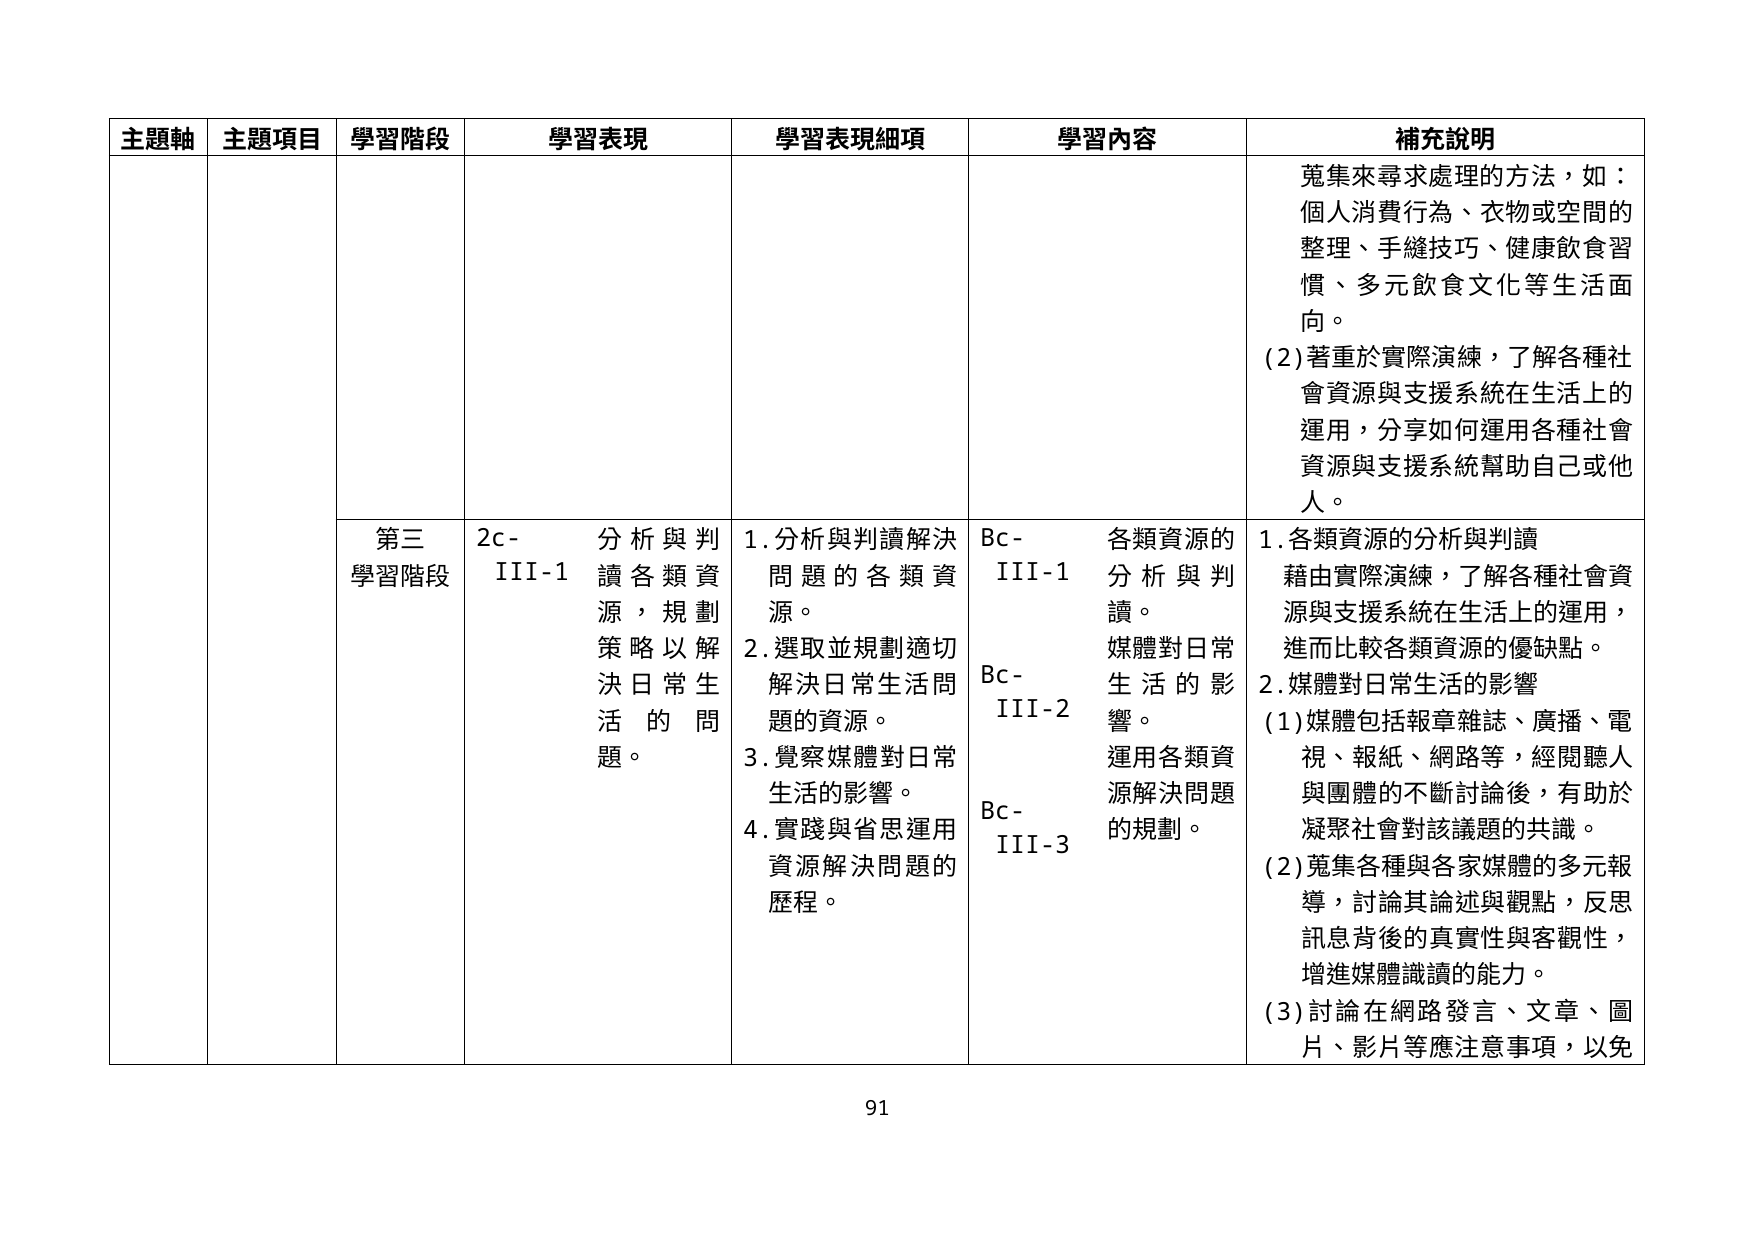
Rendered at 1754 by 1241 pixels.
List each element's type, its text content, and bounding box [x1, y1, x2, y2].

table_cell [110, 156, 207, 1064]
table_cell 1.分析與判讀解決問題的各類資源。 2.選取並規劃適切解決日常生活問題的資源。 3.覺察媒體對日常生活的影響。 4.實踐與省思運用資源解決問題的歷程。 [732, 520, 968, 1064]
table_cell 分析與判讀各類資源，規劃策略以解決日常生活的問題。 [586, 520, 731, 1064]
table_cell [969, 156, 1096, 519]
table_header 補充說明 [1247, 119, 1644, 155]
table_cell [586, 156, 731, 519]
table_cell 第三 學習階段 [337, 520, 464, 1064]
table_header 學習表現 [465, 119, 731, 155]
table_header 學習階段 [337, 119, 464, 155]
table_header 主題項目 [208, 119, 336, 155]
table_cell [465, 156, 586, 519]
table_cell 各類資源的分析與判讀。 媒體對日常生活的影響。 運用各類資源解決問題的規劃。 [1096, 520, 1246, 1064]
table_cell [337, 156, 464, 519]
table_header 學習內容 [969, 119, 1246, 155]
table_header 學習表現細項 [732, 119, 968, 155]
table_cell [208, 156, 336, 1064]
table_cell 蒐集來尋求處理的方法，如：個人消費行為、衣物或空間的整理、手縫技巧、健康飲食習慣、多元飲食文化等生活面向。 (2)著重於實際演練，了解各種社會資源與支援系統在生活上的運用，分享如何運用各種社會資源與支援系統幫助自己或他人。 [1247, 156, 1644, 519]
table_cell 2c-III-1 [465, 520, 586, 1064]
table_cell Bc-III-1 Bc-III-2 Bc-III-3 [969, 520, 1096, 1064]
table_cell [1096, 156, 1246, 519]
table_cell [732, 156, 968, 519]
table_header 主題軸 [110, 119, 207, 155]
table_cell 1.各類資源的分析與判讀 藉由實際演練，了解各種社會資源與支援系統在生活上的運用，進而比較各類資源的優缺點。 2.媒體對日常生活的影響 (1)媒體包括報章雜誌、廣播、電視、報紙、網路等，經閱聽人與團體的不斷討論後，有助於凝聚社會對該議題的共識。 (2)蒐集各種與各家媒體的多元報導，討論其論述與觀點，反思訊息背後的真實性與客觀性，增進媒體識讀的能力。 (3)討論在網路發言、文章、圖片、影片等應注意事項，以免 [1247, 520, 1644, 1064]
